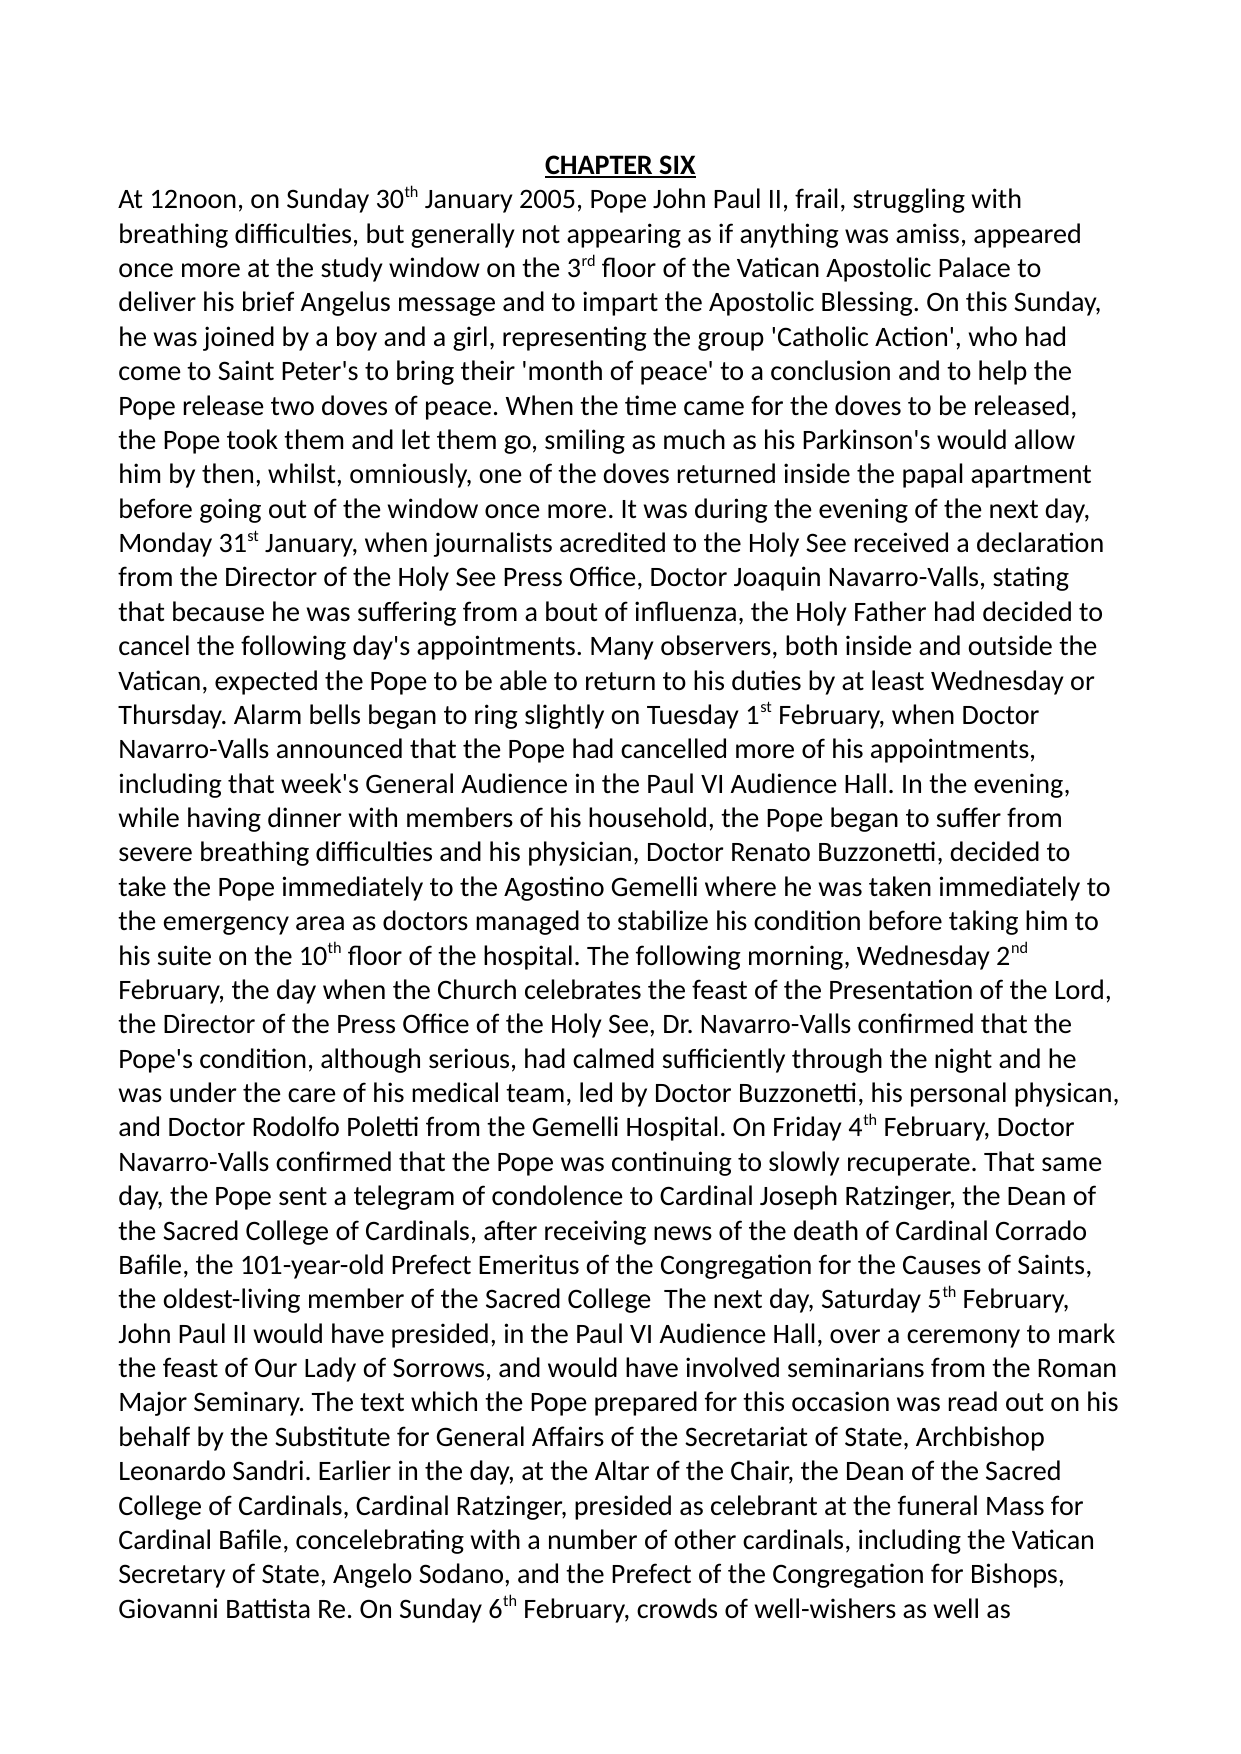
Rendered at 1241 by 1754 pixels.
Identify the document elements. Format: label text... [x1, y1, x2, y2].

text CHAPTER SIX [118, 147, 1122, 181]
text At 12noon, on Sunday 30th January 2005, Pope John Paul II, frail, struggling with breathing difficulties, but generally not appearing as if anything was amiss, appeared once more at the study window on the 3rd floor of the Vatican Apostolic Palace to deliver his brief Angelus message and to impart the Apostolic Blessing. On this Sunday, he was joined by a boy and a girl, representing the group 'Catholic Action', who had come to Saint Peter's to bring their 'month of peace' to a conclusion and to help the Pope release two doves of peace. When the time came for the doves to be released, the Pope took them and let them go, smiling as much as his Parkinson's would allow him by then, whilst, omniously, one of the doves returned inside the papal apartment before going out of the window once more. It was during the evening of the next day, Monday 31st January, when journalists acredited to the Holy See received a declaration from the Director of the Holy See Press Office, Doctor Joaquin Navarro-Valls, stating that because he was suffering from a bout of influenza, the Holy Father had decided to cancel the following day's appointments. Many observers, both inside and outside the Vatican, expected the Pope to be able to return to his duties by at least Wednesday or Thursday. Alarm bells began to ring slightly on Tuesday 1st February, when Doctor Navarro-Valls announced that the Pope had cancelled more of his appointments, including that week's General Audience in the Paul VI Audience Hall. In the evening, while having dinner with members of his household, the Pope began to suffer from severe breathing difficulties and his physician, Doctor Renato Buzzonetti, decided to take the Pope immediately to the Agostino Gemelli where he was taken immediately to the emergency area as doctors managed to stabilize his condition before taking him to his suite on the 10th floor of the hospital. The following morning, Wednesday 2nd February, the day when the Church celebrates the feast of the Presentation of the Lord, the Director of the Press Office of the Holy See, Dr. Navarro-Valls confirmed that the Pope's condition, although serious, had calmed sufficiently through the night and he was under the care of his medical team, led by Doctor Buzzonetti, his personal physican, and Doctor Rodolfo Poletti from the Gemelli Hospital. On Friday 4th February, Doctor Navarro-Valls confirmed that the Pope was continuing to slowly recuperate. That same day, the Pope sent a telegram of condolence to Cardinal Joseph Ratzinger, the Dean of the Sacred College of Cardinals, after receiving news of the death of Cardinal Corrado Bafile, the 101-year-old Prefect Emeritus of the Congregation for the Causes of Saints, the oldest-living member of the Sacred College The next day, Saturday 5th February, John Paul II would have presided, in the Paul VI Audience Hall, over a ceremony to mark the feast of Our Lady of Sorrows, and would have involved seminarians from the Roman Major Seminary. The text which the Pope prepared for this occasion was read out on his behalf by the Substitute for General Affairs of the Secretariat of State, Archbishop Leonardo Sandri. Earlier in the day, at the Altar of the Chair, the Dean of the Sacred College of Cardinals, Cardinal Ratzinger, presided as celebrant at the funeral Mass for Cardinal Bafile, concelebrating with a number of other cardinals, including the Vatican Secretary of State, Angelo Sodano, and the Prefect of the Congregation for Bishops, Giovanni Battista Re. On Sunday 6th February, crowds of well-wishers as well as [118, 181, 1122, 1625]
